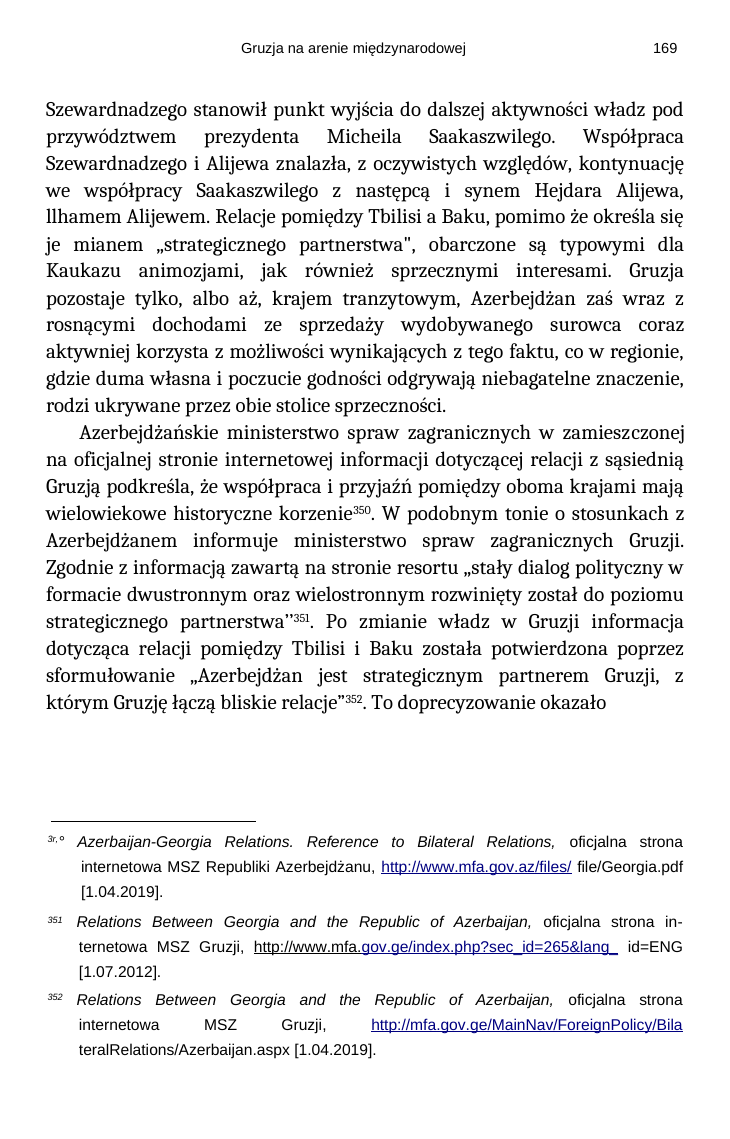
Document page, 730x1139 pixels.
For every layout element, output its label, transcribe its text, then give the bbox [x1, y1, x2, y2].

text 169 [653, 40, 682, 57]
text Azerbejdżańskie ministerstwo spraw zagranicznych w zamiesz­czonej na oficjalnej stronie internetowej informacji dotyczącej relacji z sąsiednią Gruzją podkreśla, że współpraca i przyjaźń pomiędzy oboma krajami mają wielowiekowe historyczne korzenie350. W po­dobnym tonie o stosunkach z Azerbejdżanem informuje minister­stwo spraw zagranicznych Gruzji. Zgodnie z informacją zawartą na stronie resortu „stały dialog polityczny w formacie dwustronnym oraz wielostronnym rozwinięty został do poziomu strategicznego partnerstwa’’351. Po zmianie władz w Gruzji informacja dotycząca relacji pomiędzy Tbilisi i Baku została potwierdzona poprzez sfor­mułowanie „Azerbejdżan jest strategicznym partnerem Gruzji, z którym Gruzję łączą bliskie relacje”352. To doprecyzowanie okazało [46, 421, 685, 715]
text Gruzja na arenie międzynarodowej [241, 40, 489, 57]
text 352 Relations Between Georgia and the Republic of Azerbaijan, oficjalna strona internetowa MSZ Gruzji, http://mfa.gov.ge/MainNav/ForeignPolicy/Bila teralRelations/Azerbaijan.aspx [1.04.2019]. [47, 990, 683, 1059]
text 351 Relations Between Georgia and the Republic of Azerbaijan, oficjalna strona in­ternetowa MSZ Gruzji, http://www.mfa.gov.ge/index.php?sec_id=265&lang_ id=ENG [1.07.2012]. [47, 913, 683, 980]
text Szewardnadzego stanowił punkt wyjścia do dalszej aktywności władz pod przywództwem prezydenta Micheila Saakaszwilego. Współpraca Szewardnadzego i Alijewa znalazła, z oczywistych względów, kontynuację we współpracy Saakaszwilego z następcą i synem Hejdara Alijewa, llhamem Alijewem. Relacje pomiędzy Tbilisi a Baku, pomimo że określa się je mianem „strategicznego partnerstwa", obarczone są typowymi dla Kaukazu animozjami, jak również sprzecznymi interesami. Gruzja pozostaje tylko, albo aż, krajem tranzytowym, Azerbejdżan zaś wraz z rosnącymi dochodami ze sprzedaży wydobywanego surowca coraz aktywniej korzysta z możliwości wynikających z tego faktu, co w regionie, gdzie duma własna i poczucie godności odgrywają niebagatelne znaczenie, rodzi ukrywane przez obie stolice sprzeczności. [46, 97, 685, 418]
text 3r,° Azerbaijan-Georgia Relations. Reference to Bilateral Relations, oficjalna strona internetowa MSZ Republiki Azerbejdżanu, http://www.mfa.gov.az/files/ file/Georgia.pdf [1.04.2019]. [47, 832, 683, 900]
